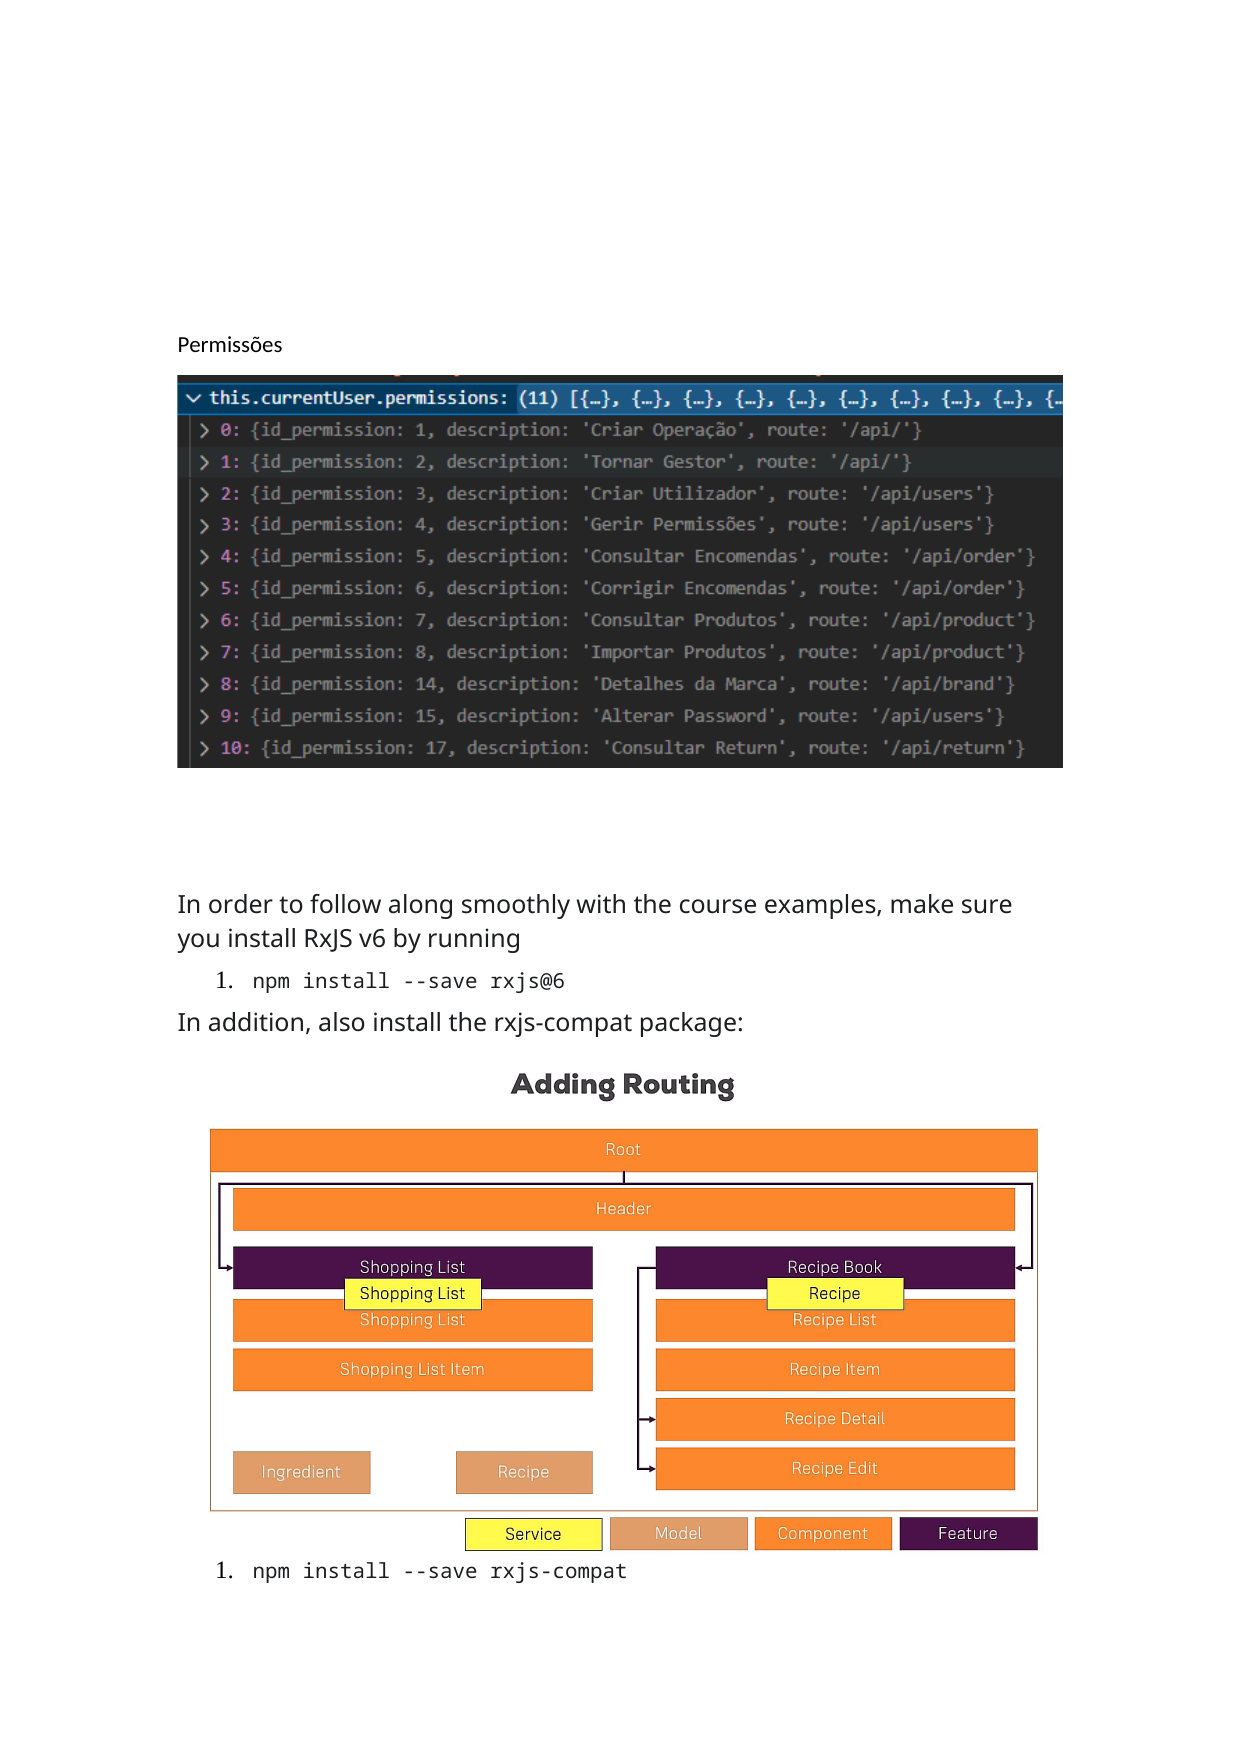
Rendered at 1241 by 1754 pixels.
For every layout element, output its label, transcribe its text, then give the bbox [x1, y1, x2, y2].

text Permissões [177, 330, 1063, 358]
text In order to follow along smoothly with the course examples, make sure you install RxJS v6 by running [177, 886, 1063, 954]
list npm install --save rxjs@6 [215, 965, 1063, 994]
text In addition, also install the rxjs-compat package: [177, 1005, 1063, 1039]
list npm install --save rxjs-compat [215, 1555, 1063, 1584]
